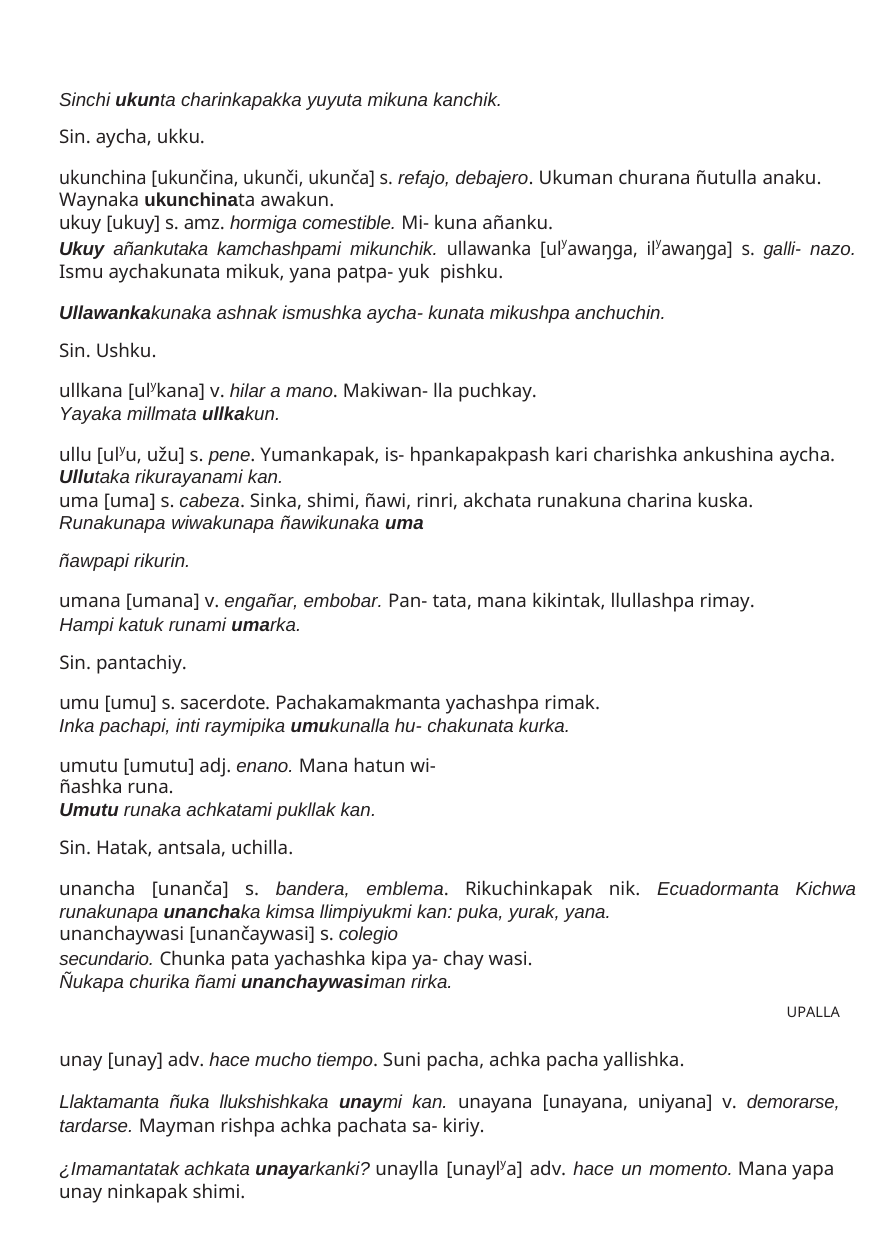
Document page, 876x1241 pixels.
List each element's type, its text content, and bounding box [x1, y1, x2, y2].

text Ukuy añankutaka kamchashpami mikunchik. ullawanka [ulyawaŋga, ilyawaŋga] s. galli- nazo. Ismu aychakunata mikuk, yana patpa- yuk pishku. [59, 235, 856, 284]
text Sin. aycha, ukku. [59, 127, 856, 148]
text Waynaka ukunchinata awakun. [59, 190, 856, 210]
text ukunchina [ukunčina, ukunči, ukunča] s. refajo, debajero. Ukuman churana ñutulla anaku. [59, 164, 856, 190]
text Ñukapa churika ñami unanchaywasiman rirka. [59, 971, 856, 993]
text ukuy [ukuy] s. amz. hormiga comestible. Mi- kuna añanku. [59, 210, 856, 234]
text umana [umana] v. engañar, embobar. Pan- tata, mana kikintak, llullashpa rimay. [59, 588, 856, 613]
text unancha [unanča] s. bandera, emblema. Rikuchinkapak nik. Ecuadormanta Kichwa runakunapa unanchaka kimsa llimpiyukmi kan: puka, yurak, yana. [59, 875, 856, 922]
text uma [uma] s. cabeza. Sinka, shimi, ñawi, rinri, akchata runakuna charina kuska. [59, 488, 856, 512]
text unay [unay] adv. hace mucho tiempo. Suni pacha, achka pacha yallishka. [59, 1047, 840, 1071]
text Ullutaka rikurayanami kan. [59, 467, 856, 488]
text Yayaka millmata ullkakun. [59, 404, 856, 424]
text Llaktamanta ñuka llukshishkaka unaymi kan. unayana [unayana, uniyana] v. demorarse, tardarse. Mayman rishpa achka pachata sa- kiriy. [59, 1089, 840, 1138]
text umu [umu] s. sacerdote. Pachakamakmanta yachashpa rimak. [59, 690, 856, 714]
text Inka pachapi, inti raymipika umukunalla hu- chakunata kurka. [59, 715, 856, 737]
text ¿Imamantatak achkata unayarkanki? unaylla [unaylya] adv. hace un momento. Mana yapa unay ninkapak shimi. [59, 1157, 841, 1204]
text Umutu runaka achkatami pukllak kan. [59, 799, 856, 820]
text Sin. Ushku. [59, 341, 856, 361]
text secundario. Chunka pata yachashka kipa ya- chay wasi. [59, 945, 856, 971]
text Hampi katuk runami umarka. [59, 613, 856, 635]
text Runakunapa wiwakunapa ñawikunaka uma [59, 512, 856, 534]
text ñashka runa. [59, 777, 856, 798]
text UPALLA [19, 1002, 840, 1022]
text Sin. Hatak, antsala, uchilla. [59, 838, 856, 858]
text Sin. pantachiy. [59, 653, 856, 673]
text unanchaywasi [unančaywasi] s. colegio [59, 922, 856, 945]
text ñawpapi rikurin. [59, 551, 856, 572]
text Ullawankakunaka ashnak ismushka aycha- kunata mikushpa anchuchin. [59, 302, 856, 324]
text ullu [ulyu, užu] s. pene. Yumankapak, is- hpankapakpash kari charishka ankushina aycha. [59, 441, 856, 467]
text umutu [umutu] adj. enano. Mana hatun wi- [59, 753, 856, 777]
text Sinchi ukunta charinkapakka yuyuta mikuna kanchik. [59, 88, 856, 110]
text ullkana [ulykana] v. hilar a mano. Makiwan- lla puchkay. [59, 378, 856, 403]
